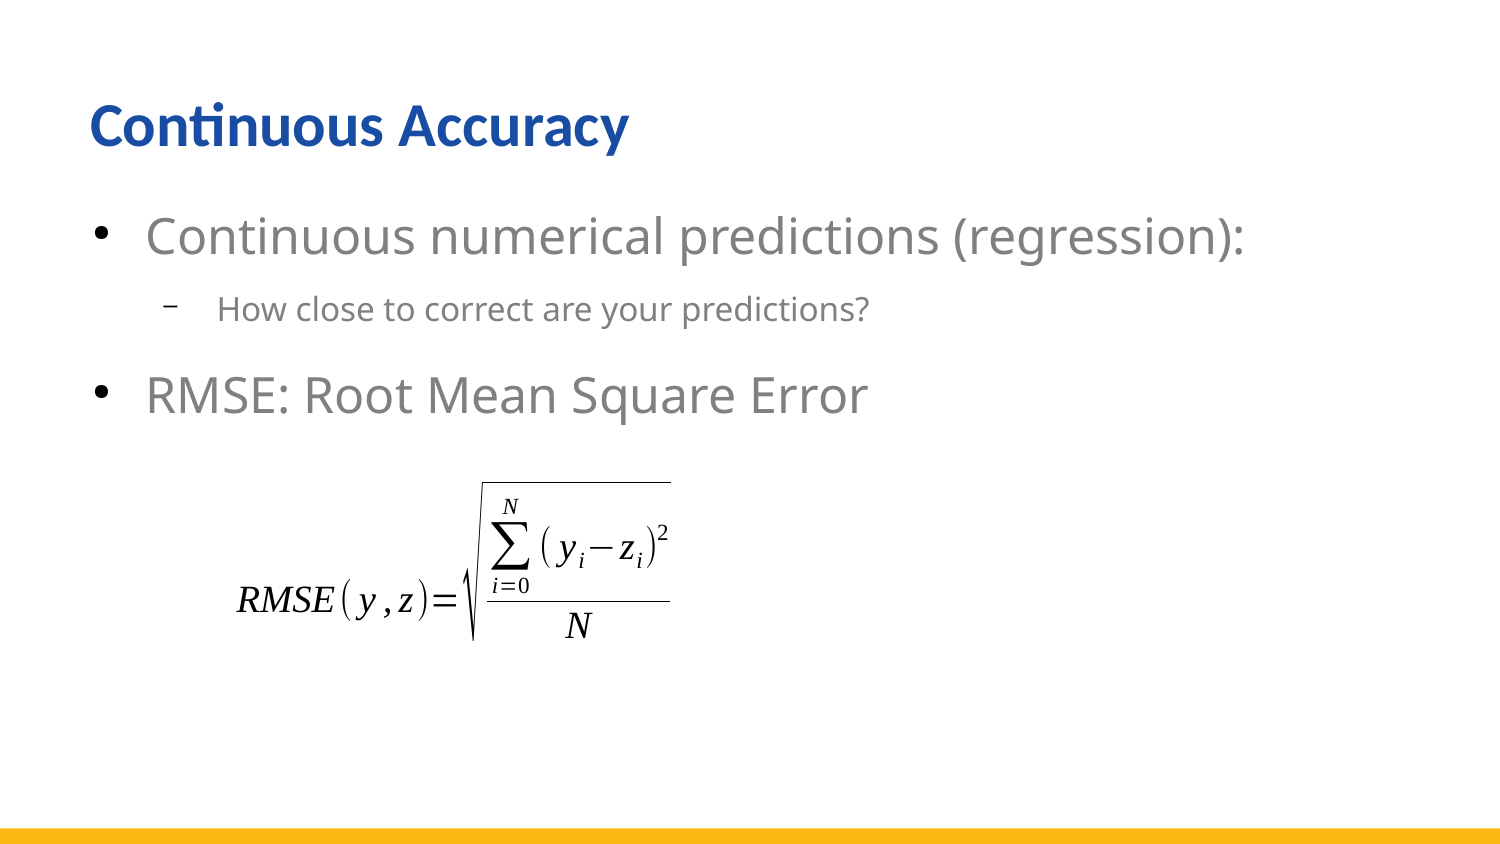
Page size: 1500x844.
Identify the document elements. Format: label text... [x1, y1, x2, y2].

title Continuous Accuracy [75, 0, 1425, 197]
chart [232, 480, 676, 648]
list Continuous numerical predictions (regression): How close to correct are your predictions? RMSE: Root Mean Square Error [75, 197, 1425, 687]
